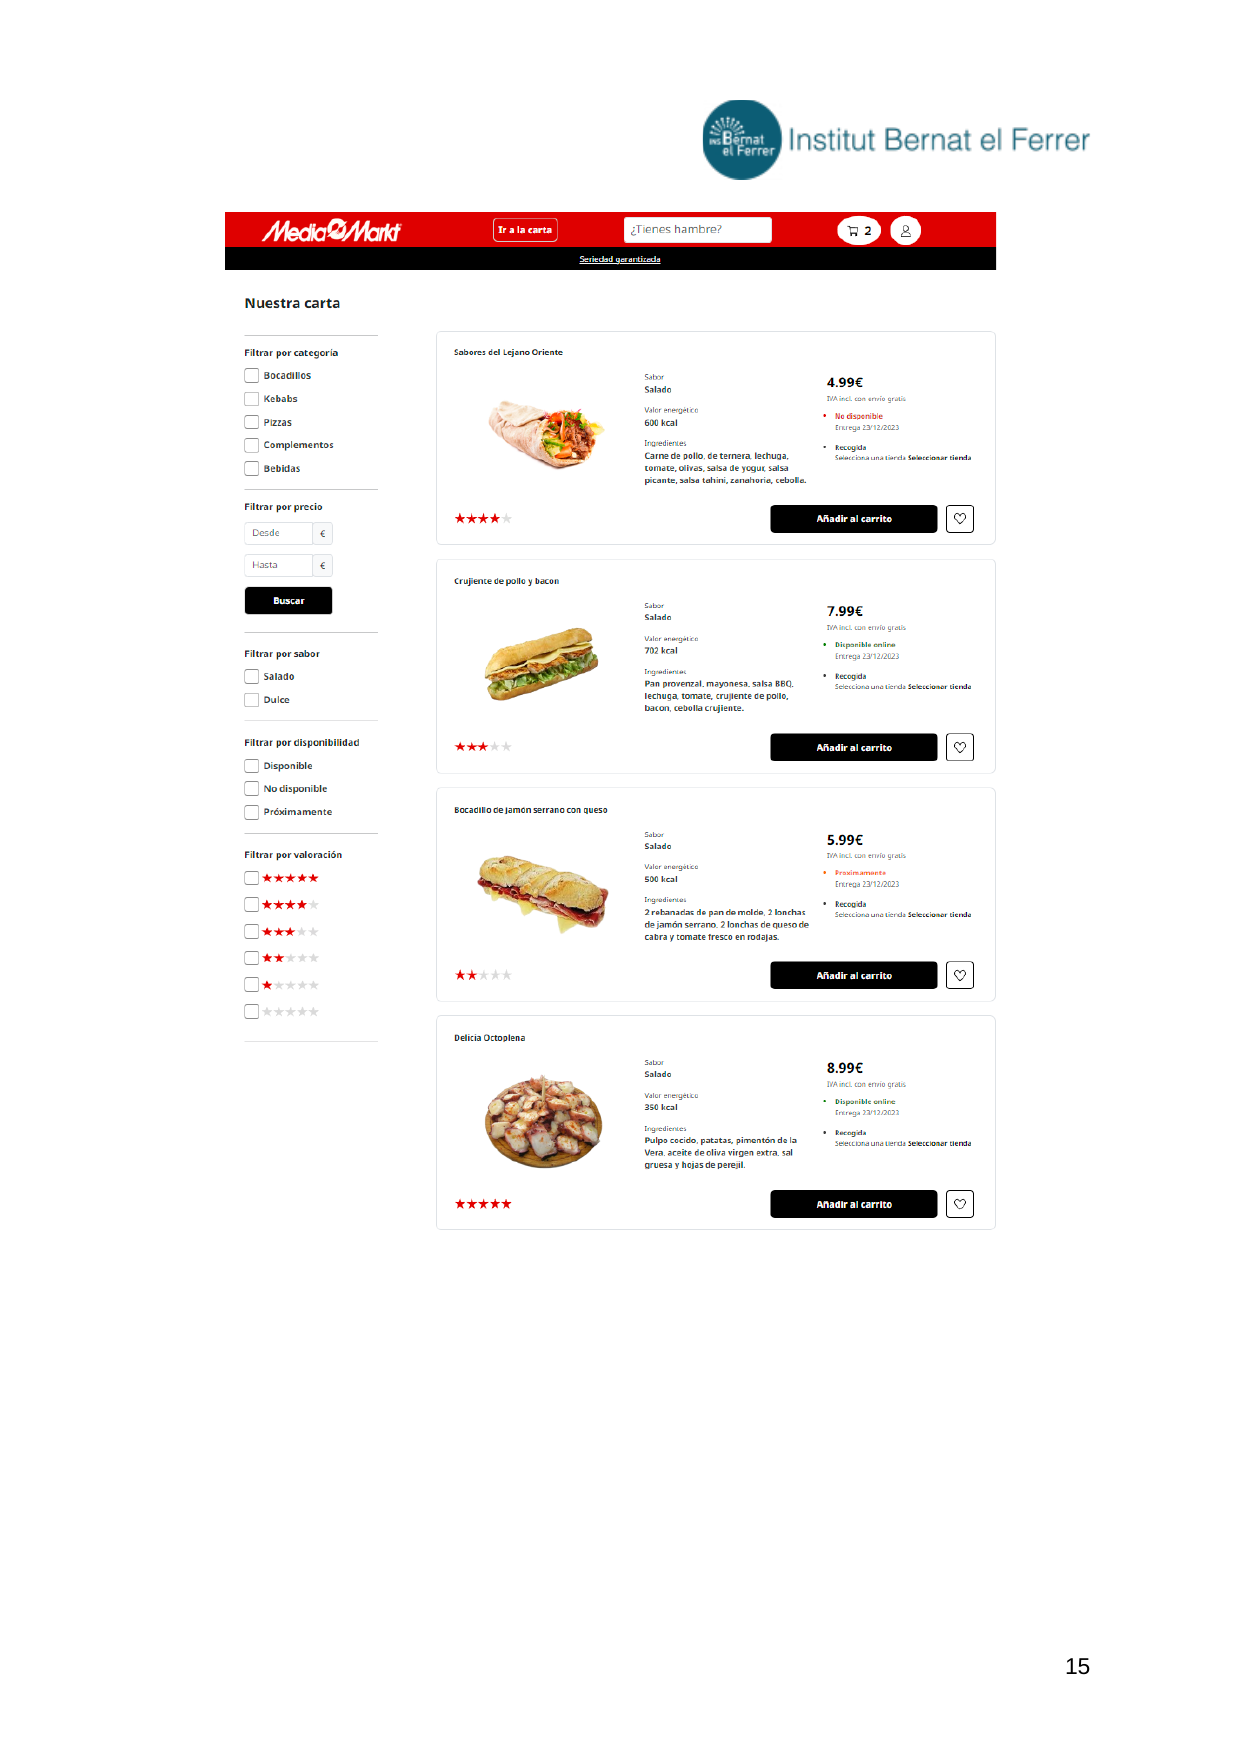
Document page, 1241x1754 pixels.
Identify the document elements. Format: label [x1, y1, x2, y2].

picture [702, 100, 1091, 180]
picture [225, 212, 997, 1242]
